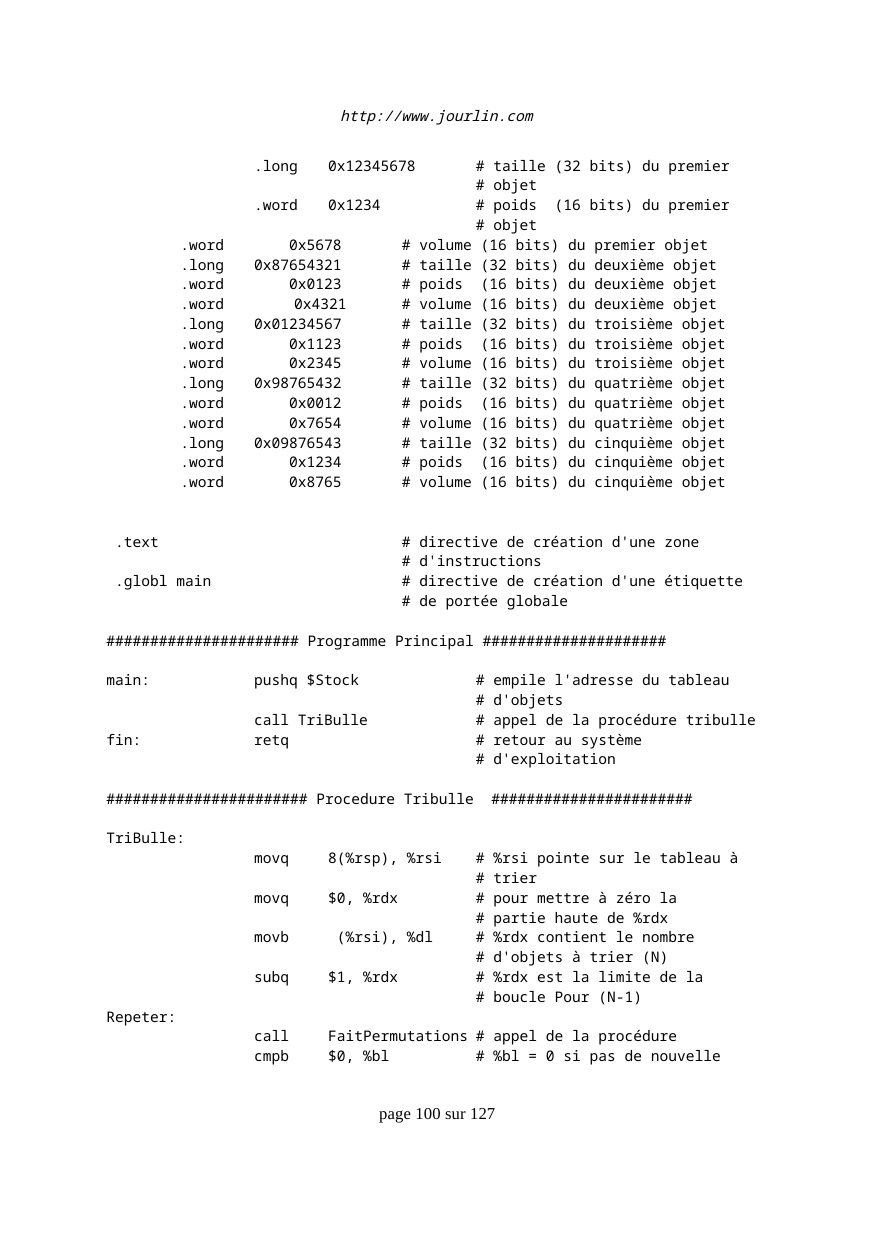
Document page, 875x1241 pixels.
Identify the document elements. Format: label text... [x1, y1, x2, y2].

text .long 0x12345678 # taille (32 bits) du premier [106, 156, 768, 175]
text .word 0x8765 # volume (16 bits) du cinquième objet .text # directive de création d'une zone [106, 472, 768, 551]
text .word 0x5678 # volume (16 bits) du premier objet .long 0x87654321 # taille (32 bits) du deuxième objet [106, 235, 768, 274]
text .word 0x1123 # poids (16 bits) du troisième objet [106, 334, 768, 353]
text # objet .word 0x1234 # poids (16 bits) du premier [106, 175, 768, 215]
text .word 0x2345 # volume (16 bits) du troisième objet .long 0x98765432 # taille (32 bits) du quatrième objet [106, 353, 768, 393]
text # objet [106, 215, 768, 235]
text # trier movq $0, %rdx # pour mettre à zéro la [106, 868, 768, 908]
text .word 0x7654 # volume (16 bits) du quatrième objet .long 0x09876543 # taille (32 bits) du cinquième objet [106, 413, 768, 452]
text .word 0x0012 # poids (16 bits) du quatrième objet [106, 393, 768, 413]
text .word 0x1234 # poids (16 bits) du cinquième objet [106, 452, 768, 472]
text .word 0x4321 # volume (16 bits) du deuxième objet .long 0x01234567 # taille (32 bits) du troisième objet [106, 294, 768, 334]
text # d'objets à trier (N) subq $1, %rdx # %rdx est la limite de la [106, 947, 768, 987]
text # d'objets call TriBulle # appel de la procédure tribulle fin: retq # retour au système # d'exploitation ####################### Procedure Tribulle ####################### TriBulle: movq 8(%rsp), %rsi # %rsi pointe sur le tableau à [106, 690, 768, 868]
text # boucle Pour (N-1) Repeter: call FaitPermutations # appel de la procédure cmpb $0, %bl # %bl = 0 si pas de nouvelle [106, 987, 768, 1066]
text .word 0x0123 # poids (16 bits) du deuxième objet [106, 274, 768, 294]
text # partie haute de %rdx movb (%rsi), %dl # %rdx contient le nombre [106, 908, 768, 947]
text # d'instructions .globl main # directive de création d'une étiquette # de portée globale ###################### Programme Principal ##################### main: pushq $Stock # empile l'adresse du tableau [106, 551, 768, 690]
